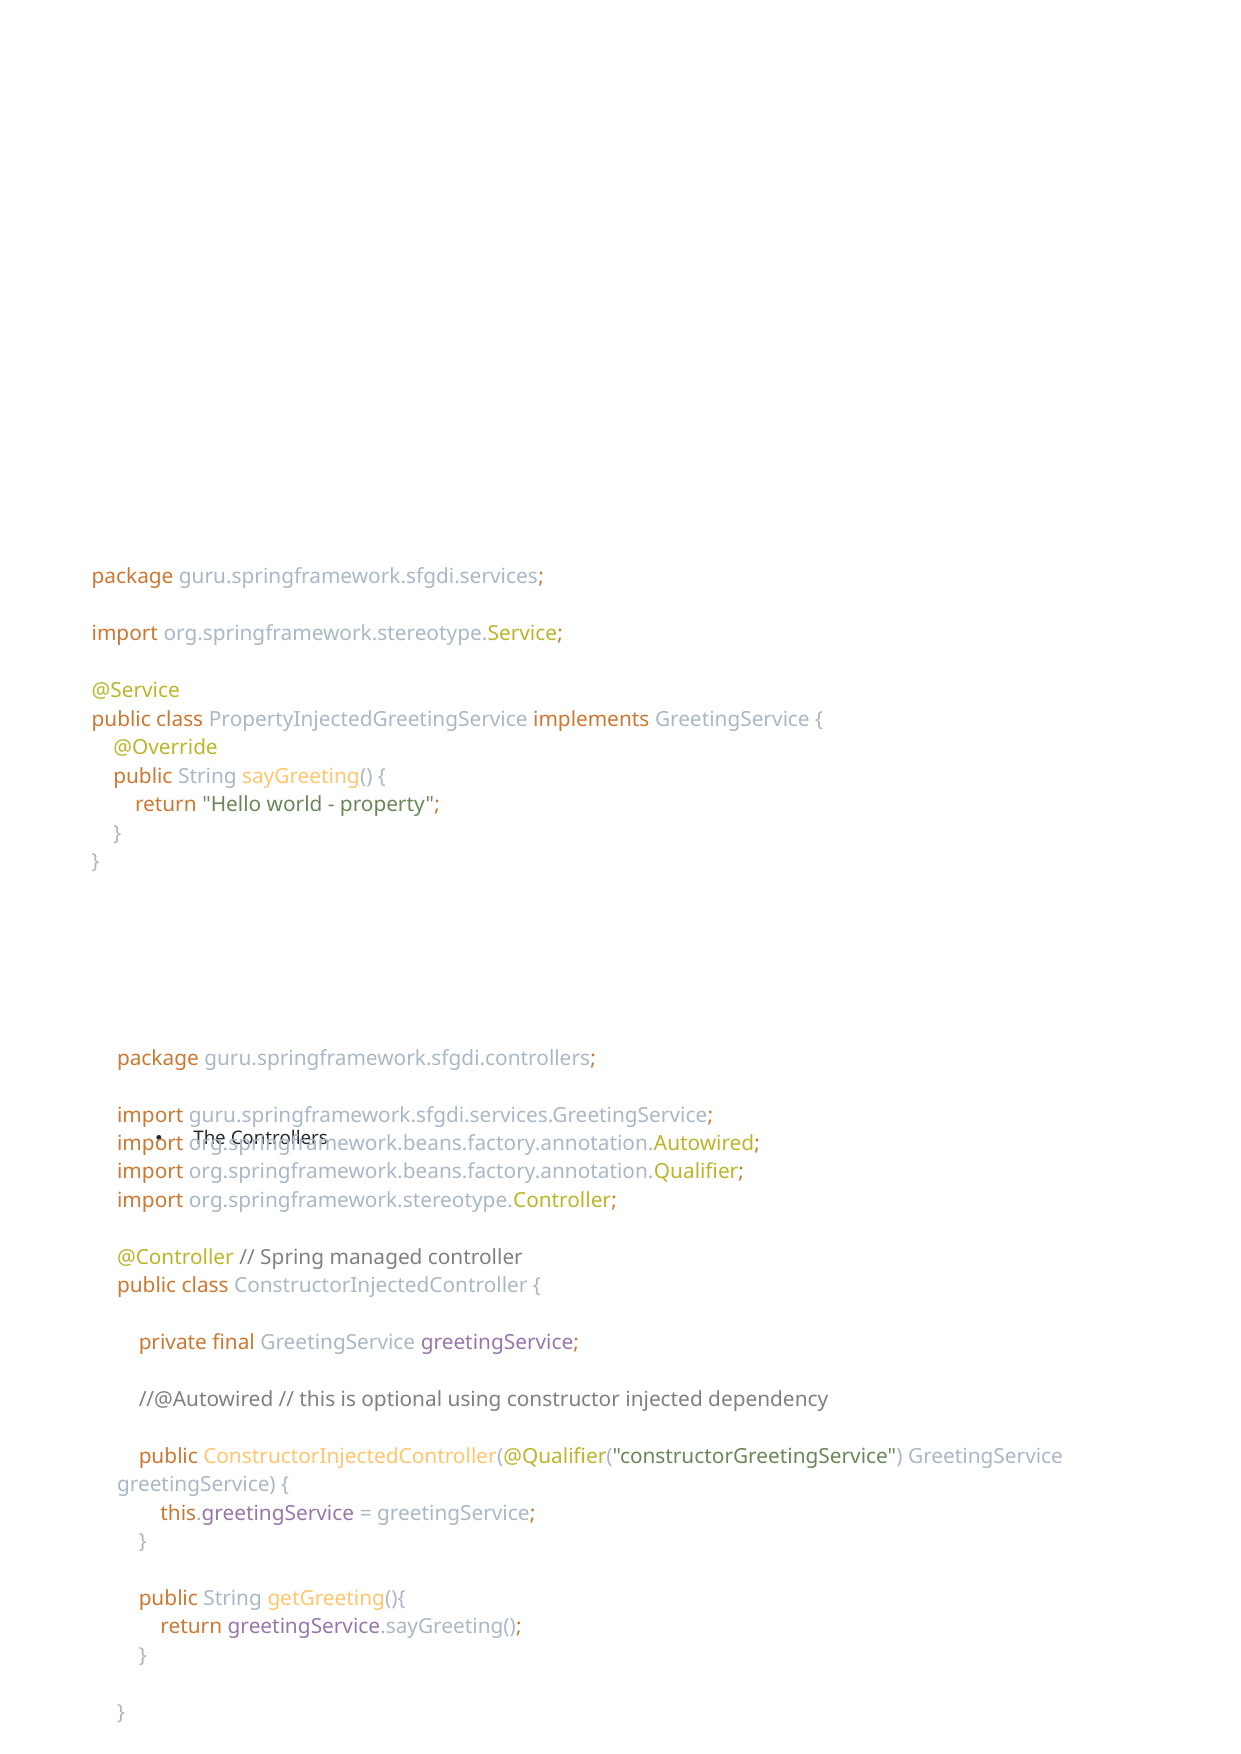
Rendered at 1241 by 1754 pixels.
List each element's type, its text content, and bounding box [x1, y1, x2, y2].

list The Controllers [156, 1124, 1122, 1150]
